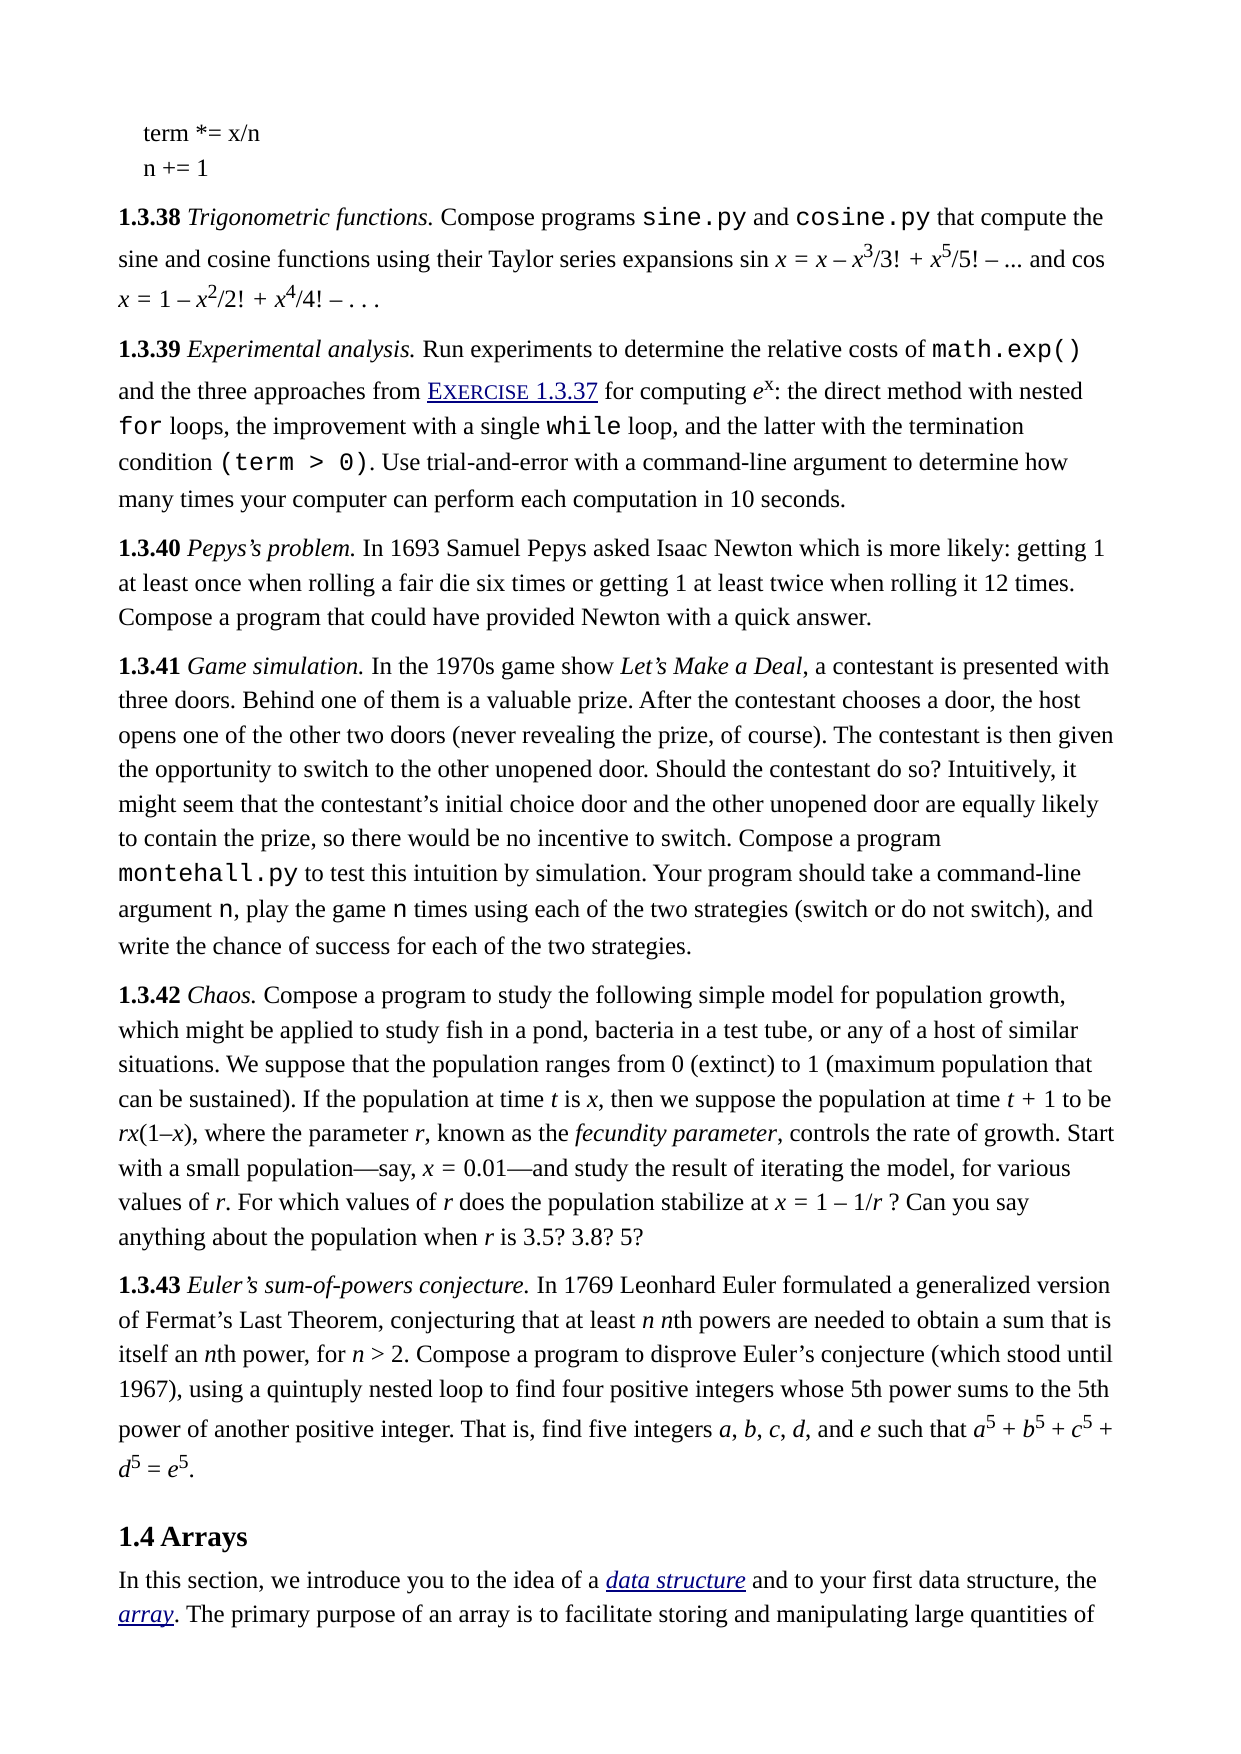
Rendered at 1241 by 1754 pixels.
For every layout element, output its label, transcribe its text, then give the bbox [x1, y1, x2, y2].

text 1.3.39 Experimental analysis. Run experiments to determine the relative costs of math.exp() and the three approaches from EXERCISE 1.3.37 for computing ex: the direct method with nested for loops, the improvement with a single while loop, and the latter with the termination condition (term > 0). Use trial-and-error with a command-line argument to determine how many times your computer can perform each computation in 10 seconds. [118, 334, 1122, 513]
text In this section, we introduce you to the idea of a data structure and to your first data structure, the array. The primary purpose of an array is to facilitate storing and manipulating large quantities of [118, 1565, 1122, 1628]
text 1.3.42 Chaos. Compose a program to study the following simple model for population growth, which might be applied to study fish in a pond, bacteria in a test tube, or any of a host of similar situations. We suppose that the population ranges from 0 (extinct) to 1 (maximum population that can be sustained). If the population at time t is x, then we suppose the population at time t + 1 to be rx(1–x), where the parameter r, known as the fecundity parameter, controls the rate of growth. Start with a small population—say, x = 0.01—and study the result of iterating the model, for various values of r. For which values of r does the population stabilize at x = 1 – 1/r ? Can you say anything about the population when r is 3.5? 3.8? 5? [118, 980, 1122, 1250]
text 1.3.41 Game simulation. In the 1970s game show Let’s Make a Deal, a contestant is presented with three doors. Behind one of them is a valuable prize. After the contestant chooses a door, the host opens one of the other two doors (never revealing the prize, of course). The contestant is then given the opportunity to switch to the other unopened door. Should the contestant do so? Intuitively, it might seem that the contestant’s initial choice door and the other unopened door are equally likely to contain the prize, so there would be no incentive to switch. Compose a program montehall.py to test this intuition by simulation. Your program should take a command-line argument n, play the game n times using each of the two strategies (switch or do not switch), and write the chance of success for each of the two strategies. [118, 651, 1122, 960]
text term *= x/n n += 1 [118, 118, 1122, 181]
text 1.3.43 Euler’s sum-of-powers conjecture. In 1769 Leonhard Euler formulated a generalized version of Fermat’s Last Theorem, conjecturing that at least n nth powers are needed to obtain a sum that is itself an nth power, for n > 2. Compose a program to disprove Euler’s conjecture (which stood until 1967), using a quintuply nested loop to find four positive integers whose 5th power sums to the 5th power of another positive integer. That is, find five integers a, b, c, d, and e such that a5 + b5 + c5 + d5 = e5. [118, 1271, 1122, 1483]
subtitle 1.4 Arrays [118, 1519, 1122, 1553]
text 1.3.38 Trigonometric functions. Compose programs sine.py and cosine.py that compute the sine and cosine functions using their Taylor series expansions sin x = x – x3/3! + x5/5! – ... and cos x = 1 – x2/2! + x4/4! – . . . [118, 202, 1122, 313]
text 1.3.40 Pepys’s problem. In 1693 Samuel Pepys asked Isaac Newton which is more likely: getting 1 at least once when rolling a fair die six times or getting 1 at least twice when rolling it 12 times. Compose a program that could have provided Newton with a quick answer. [118, 533, 1122, 631]
